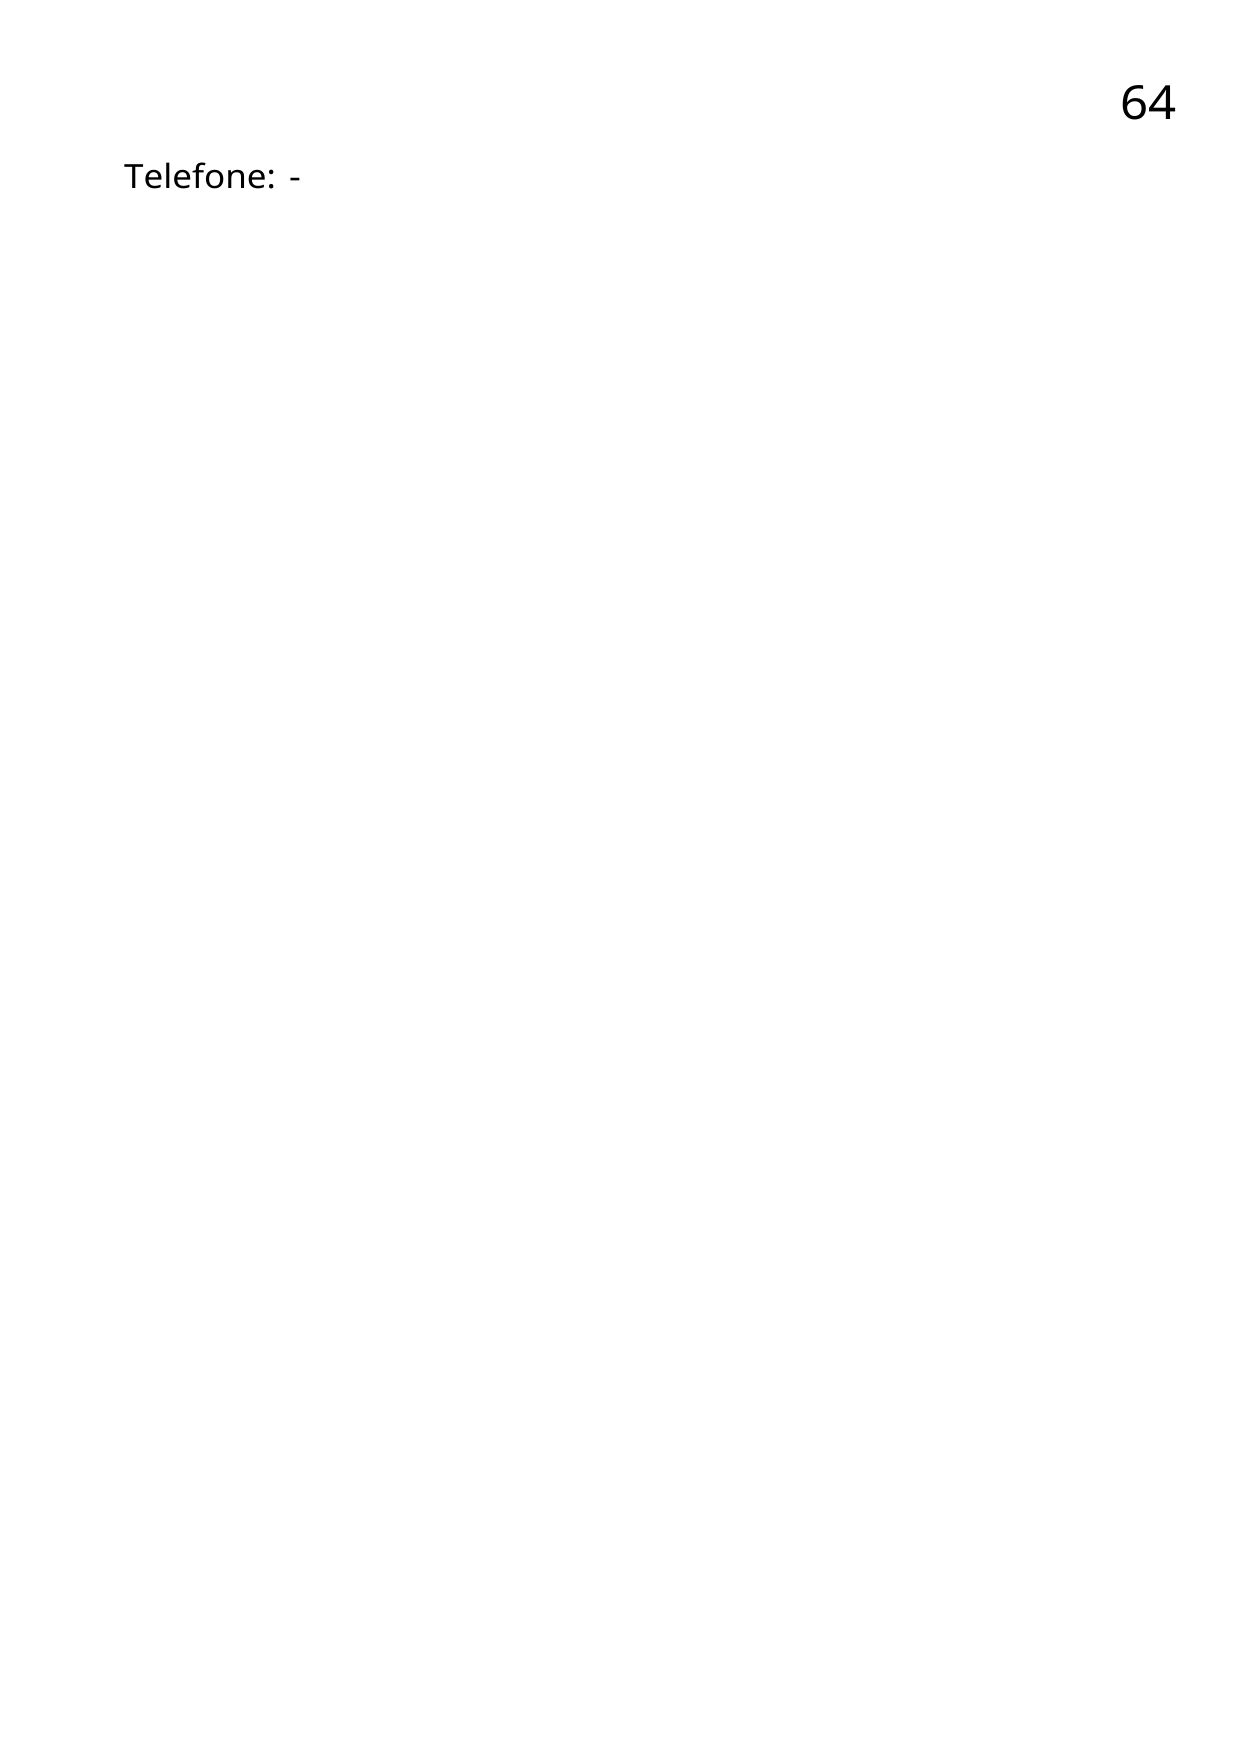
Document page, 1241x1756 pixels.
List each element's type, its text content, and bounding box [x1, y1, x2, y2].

text Telefone: - [124, 152, 1241, 198]
